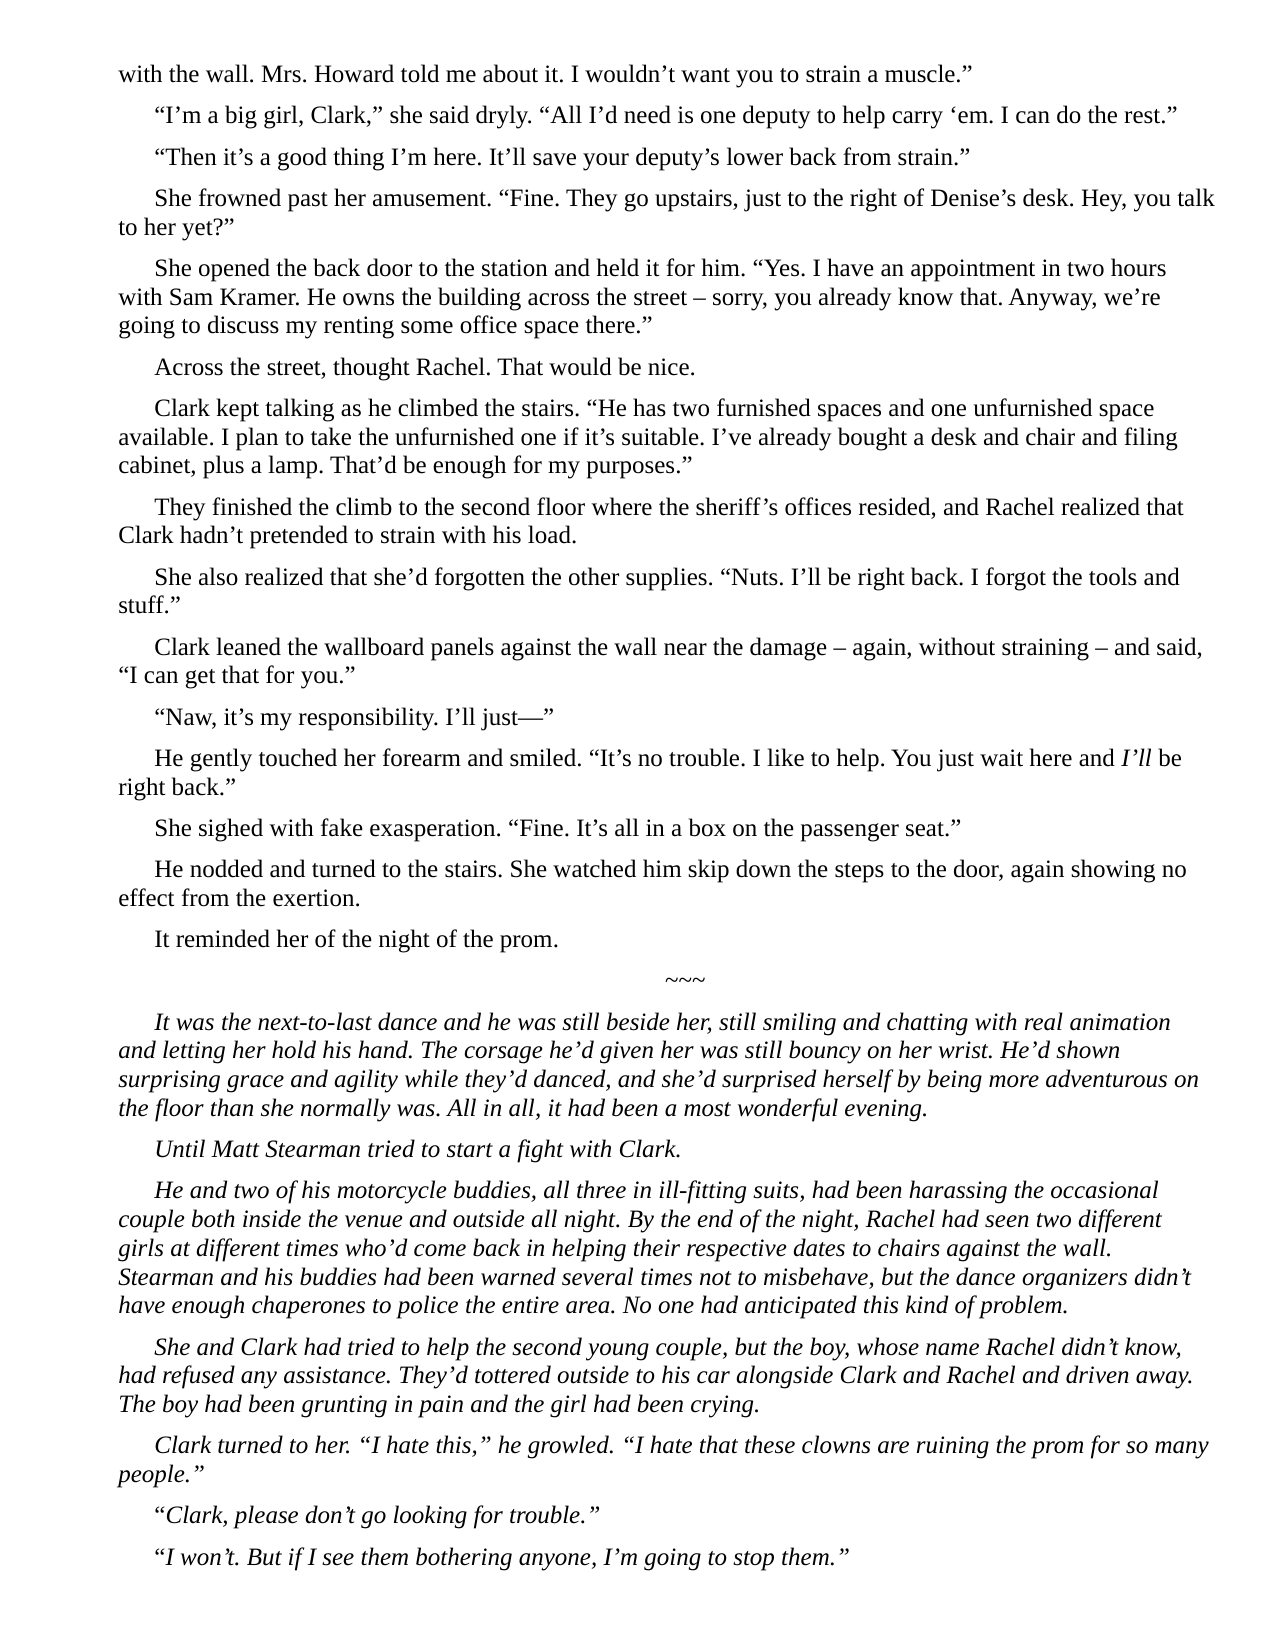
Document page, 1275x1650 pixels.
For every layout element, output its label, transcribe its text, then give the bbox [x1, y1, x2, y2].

text It reminded her of the night of the prom. [118, 924, 1216, 953]
text She and Clark had tried to help the second young couple, but the boy, whose name Rachel didn’t know, had refused any assistance. They’d tottered outside to his car alongside Clark and Rachel and driven away. The boy had been grunting in pain and the girl had been crying. [118, 1332, 1216, 1418]
text Clark kept talking as he climbed the stairs. “He has two furnished spaces and one unfurnished space available. I plan to take the unfurnished one if it’s suitable. I’ve already bought a desk and chair and filing cabinet, plus a lamp. That’d be enough for my purposes.” [118, 393, 1216, 479]
text Clark leaned the wallboard panels against the wall near the damage – again, without straining – and said, “I can get that for you.” [118, 632, 1216, 689]
text “Then it’s a good thing I’m here. It’ll save your deputy’s lower back from strain.” [118, 142, 1216, 170]
text Across the street, thought Rachel. That would be nice. [118, 352, 1216, 380]
text They finished the climb to the second floor where the sheriff’s offices resided, and Rachel realized that Clark hadn’t pretended to strain with his load. [118, 492, 1216, 549]
text “Clark, please don’t go looking for trouble.” [118, 1500, 1216, 1529]
text “I won’t. But if I see them bothering anyone, I’m going to stop them.” [118, 1542, 1216, 1570]
text He nodded and turned to the stairs. She watched him skip down the steps to the door, again showing no effect from the exertion. [118, 854, 1216, 912]
text Until Matt Stearman tried to start a fight with Clark. [118, 1134, 1216, 1163]
text It was the next-to-last dance and he was still beside her, still smiling and chatting with real animation and letting her hold his hand. The corsage he’d given her was still bouncy on her wrist. He’d shown surprising grace and agility while they’d danced, and she’d surprised herself by being more adventurous on the floor than she normally was. All in all, it had been a most wonderful evening. [118, 1007, 1216, 1122]
text “Naw, it’s my responsibility. I’ll just—” [118, 702, 1216, 730]
text She frowned past her amusement. “Fine. They go upstairs, just to the right of Denise’s desk. Hey, you talk to her yet?” [118, 183, 1216, 240]
text with the wall. Mrs. Howard told me about it. I wouldn’t want you to strain a muscle.” [118, 59, 1216, 88]
text “I’m a big girl, Clark,” she said dryly. “All I’d need is one deputy to help carry ‘em. I can do the rest.” [118, 100, 1216, 129]
text Clark turned to her. “I hate this,” he growled. “I hate that these clowns are ruining the prom for so many people.” [118, 1430, 1216, 1488]
text She sighed with fake exasperation. “Fine. It’s all in a box on the passenger seat.” [118, 813, 1216, 842]
text She also realized that she’d forgotten the other supplies. “Nuts. I’ll be right back. I forgot the tools and stuff.” [118, 562, 1216, 619]
text She opened the back door to the station and held it for him. “Yes. I have an appointment in two hours with Sam Kramer. He owns the building across the street – sorry, you already know that. Anyway, we’re going to discuss my renting some office space there.” [118, 253, 1216, 339]
text He gently touched her forearm and smiled. “It’s no trouble. I like to help. You just wait here and I’ll be right back.” [118, 743, 1216, 800]
text He and two of his motorcycle buddies, all three in ill-fitting suits, had been harassing the occasional couple both inside the venue and outside all night. By the end of the night, Rachel had seen two different girls at different times who’d come back in helping their respective dates to chairs against the wall. Stearman and his buddies had been warned several times not to misbehave, but the dance organizers didn’t have enough chaperones to police the entire area. No one had anticipated this kind of problem. [118, 1175, 1216, 1319]
text ~~~ [118, 965, 1216, 994]
